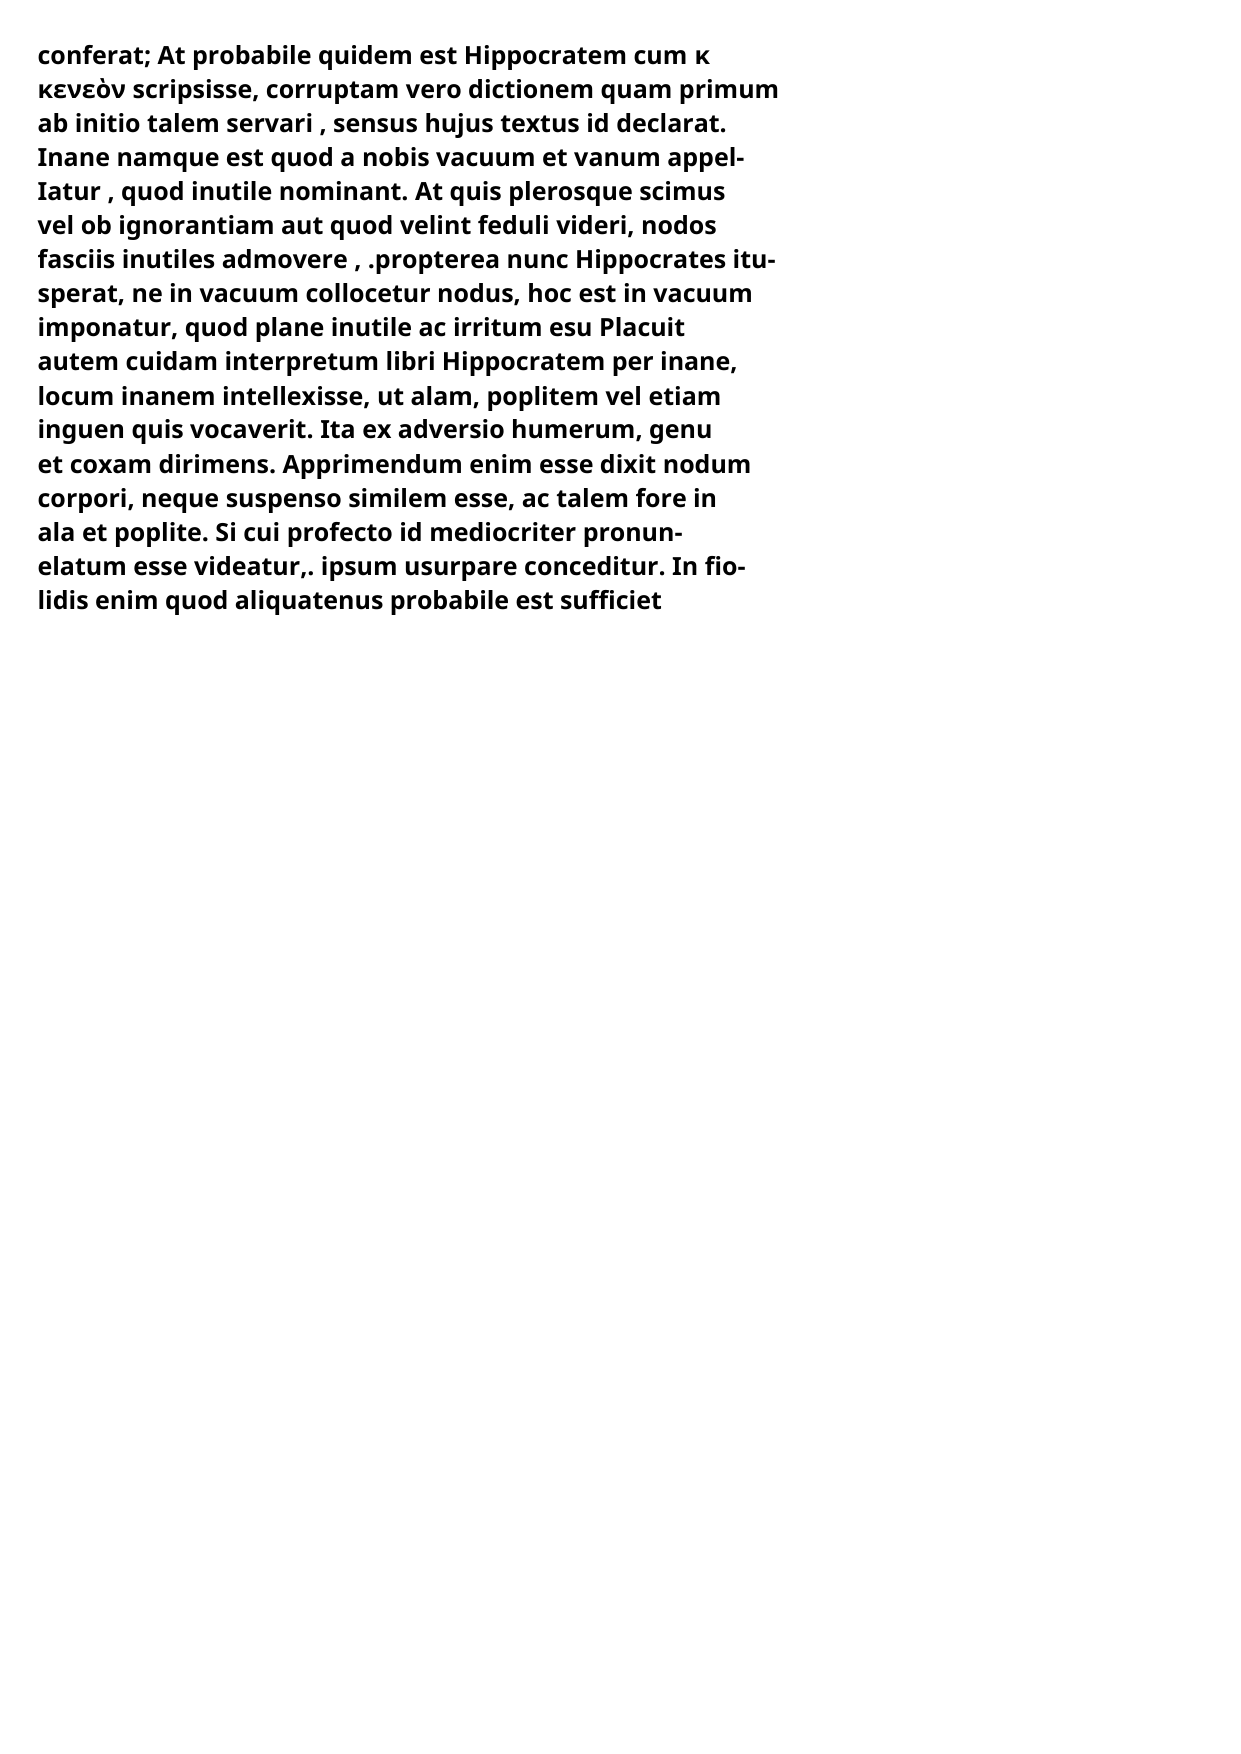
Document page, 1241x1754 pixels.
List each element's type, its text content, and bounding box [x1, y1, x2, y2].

text conferat; At probabile quidem est Hippocratem cum κ κενεὸν scripsisse, corruptam vero dictionem quam primum ab initio talem servari , sensus hujus textus id declarat. Inane namque est quod a nobis vacuum et vanum appel- Iatur , quod inutile nominant. At quis plerosque scimus vel ob ignorantiam aut quod velint feduli videri, nodos fasciis inutiles admovere , .propterea nunc Hippocrates itu- sperat, ne in vacuum collocetur nodus, hoc est in vacuum imponatur, quod plane inutile ac irritum esu Placuit autem cuidam interpretum libri Hippocratem per inane, locum inanem intellexisse, ut alam, poplitem vel etiam inguen quis vocaverit. Ita ex adversio humerum, genu et coxam dirimens. Apprimendum enim esse dixit nodum corpori, neque suspenso similem esse, ac talem fore in ala et poplite. Si cui profecto id mediocriter pronun- elatum esse videatur,. ipsum usurpare conceditur. In fio- lidis enim quod aliquatenus probabile est sufficiet [37, 37, 1203, 617]
